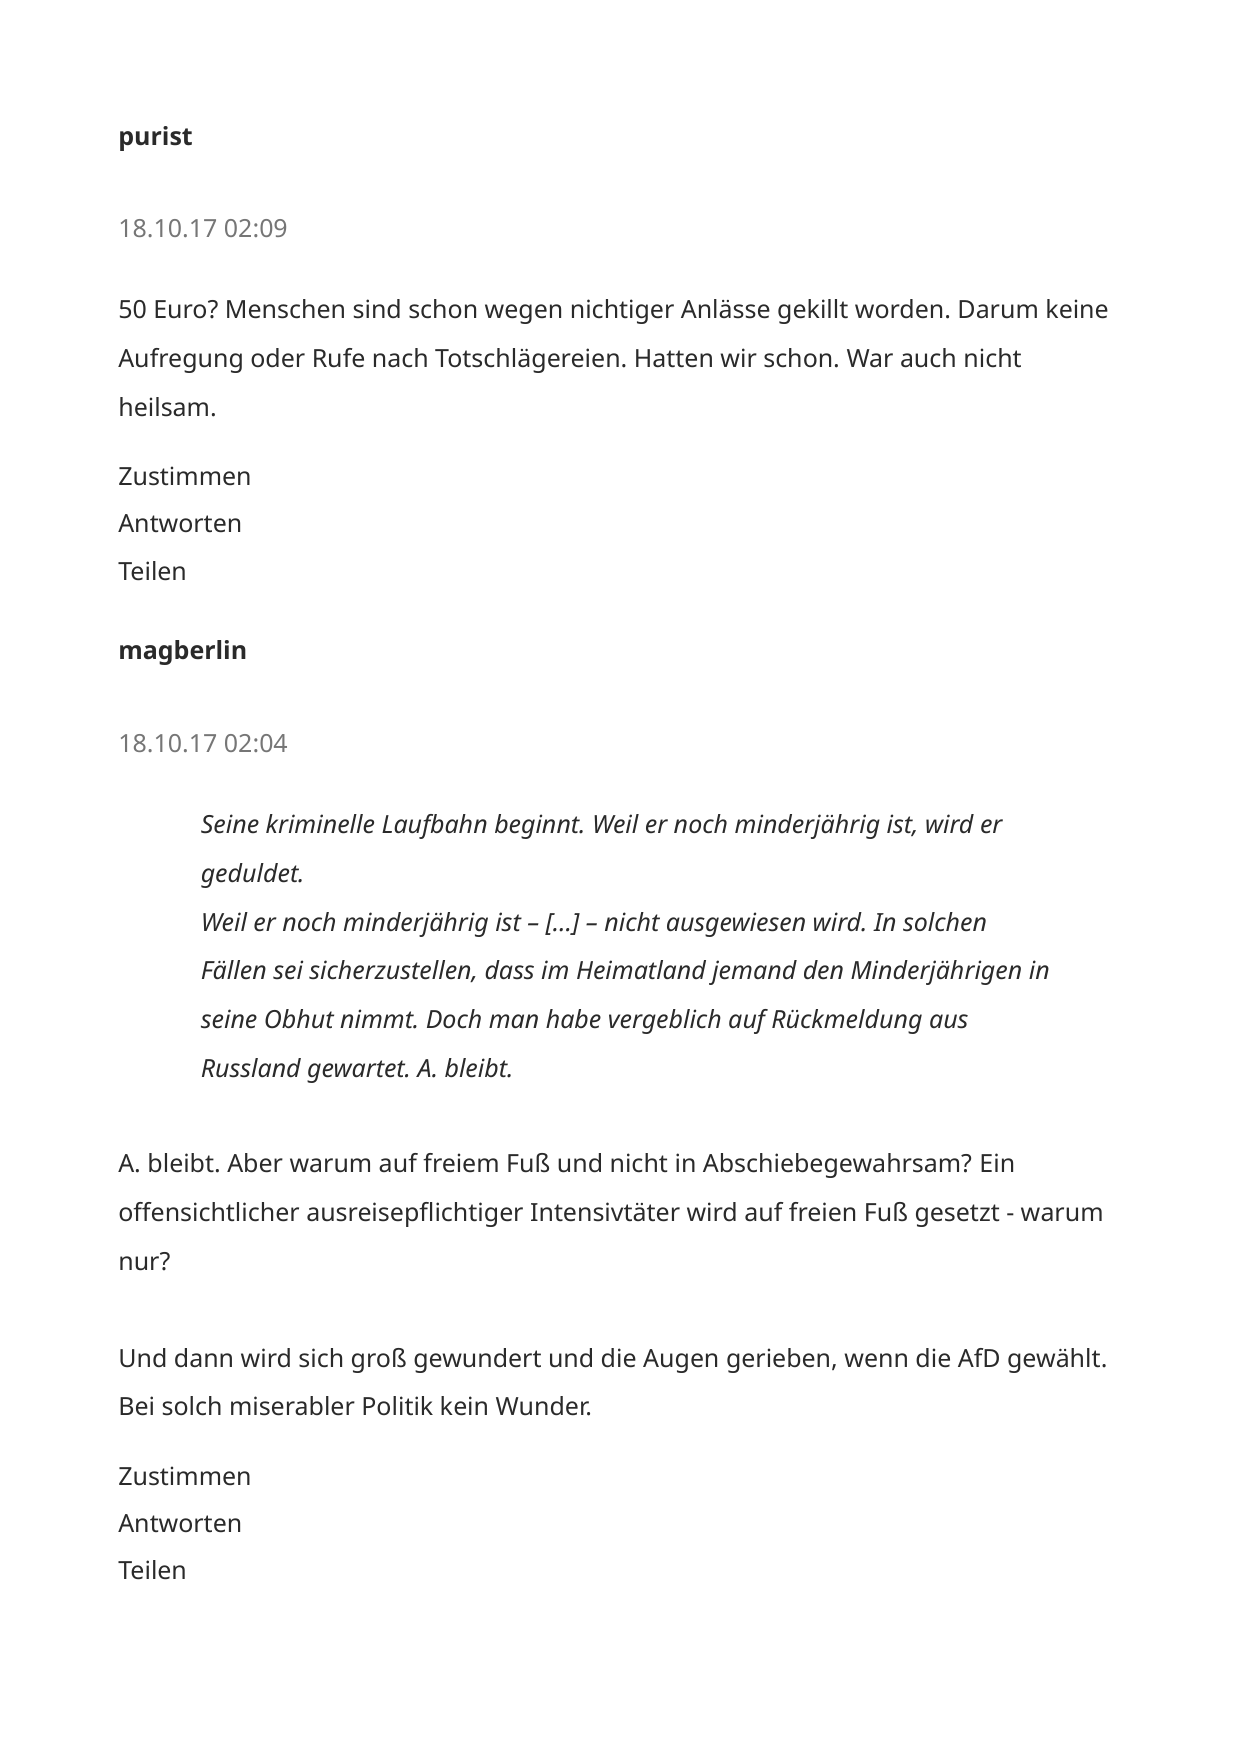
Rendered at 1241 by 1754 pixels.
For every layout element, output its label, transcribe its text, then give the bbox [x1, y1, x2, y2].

text purist [118, 118, 1114, 152]
text Antworten [118, 506, 1122, 540]
text 18.10.17 02:04 [118, 726, 1117, 760]
text 18.10.17 02:09 [118, 211, 1117, 245]
text magberlin [118, 633, 1114, 667]
text 50 Euro? Menschen sind schon wegen nichtiger Anlässe gekillt worden. Darum keine Aufregung oder Rufe nach Totschlägereien. Hatten wir schon. War auch nicht heilsam. [118, 292, 1122, 423]
text Seine kriminelle Laufbahn beginnt. Weil er noch minderjährig ist, wird er geduldet. Weil er noch minderjährig ist – […] – nicht ausgewiesen wird. In solchen Fällen sei sicherzustellen, dass im Heimatland jemand den Minderjährigen in seine Obhut nimmt. Doch man habe vergeblich auf Rückmeldung aus Russland gewartet. A. bleibt. [201, 807, 1063, 1084]
text Teilen [118, 553, 1122, 587]
text Zustimmen [118, 1458, 1122, 1493]
text Teilen [118, 1553, 1122, 1587]
text A. bleibt. Aber warum auf freiem Fuß und nicht in Abschiebegewahrsam? Ein offensichtlicher ausreisepflichtiger Intensivtäter wird auf freien Fuß gesetzt - warum nur? Und dann wird sich groß gewundert und die Augen gerieben, wenn die AfD gewählt. Bei solch miserabler Politik kein Wunder. [118, 1146, 1122, 1423]
text Zustimmen [118, 459, 1122, 493]
text Antworten [118, 1506, 1122, 1540]
